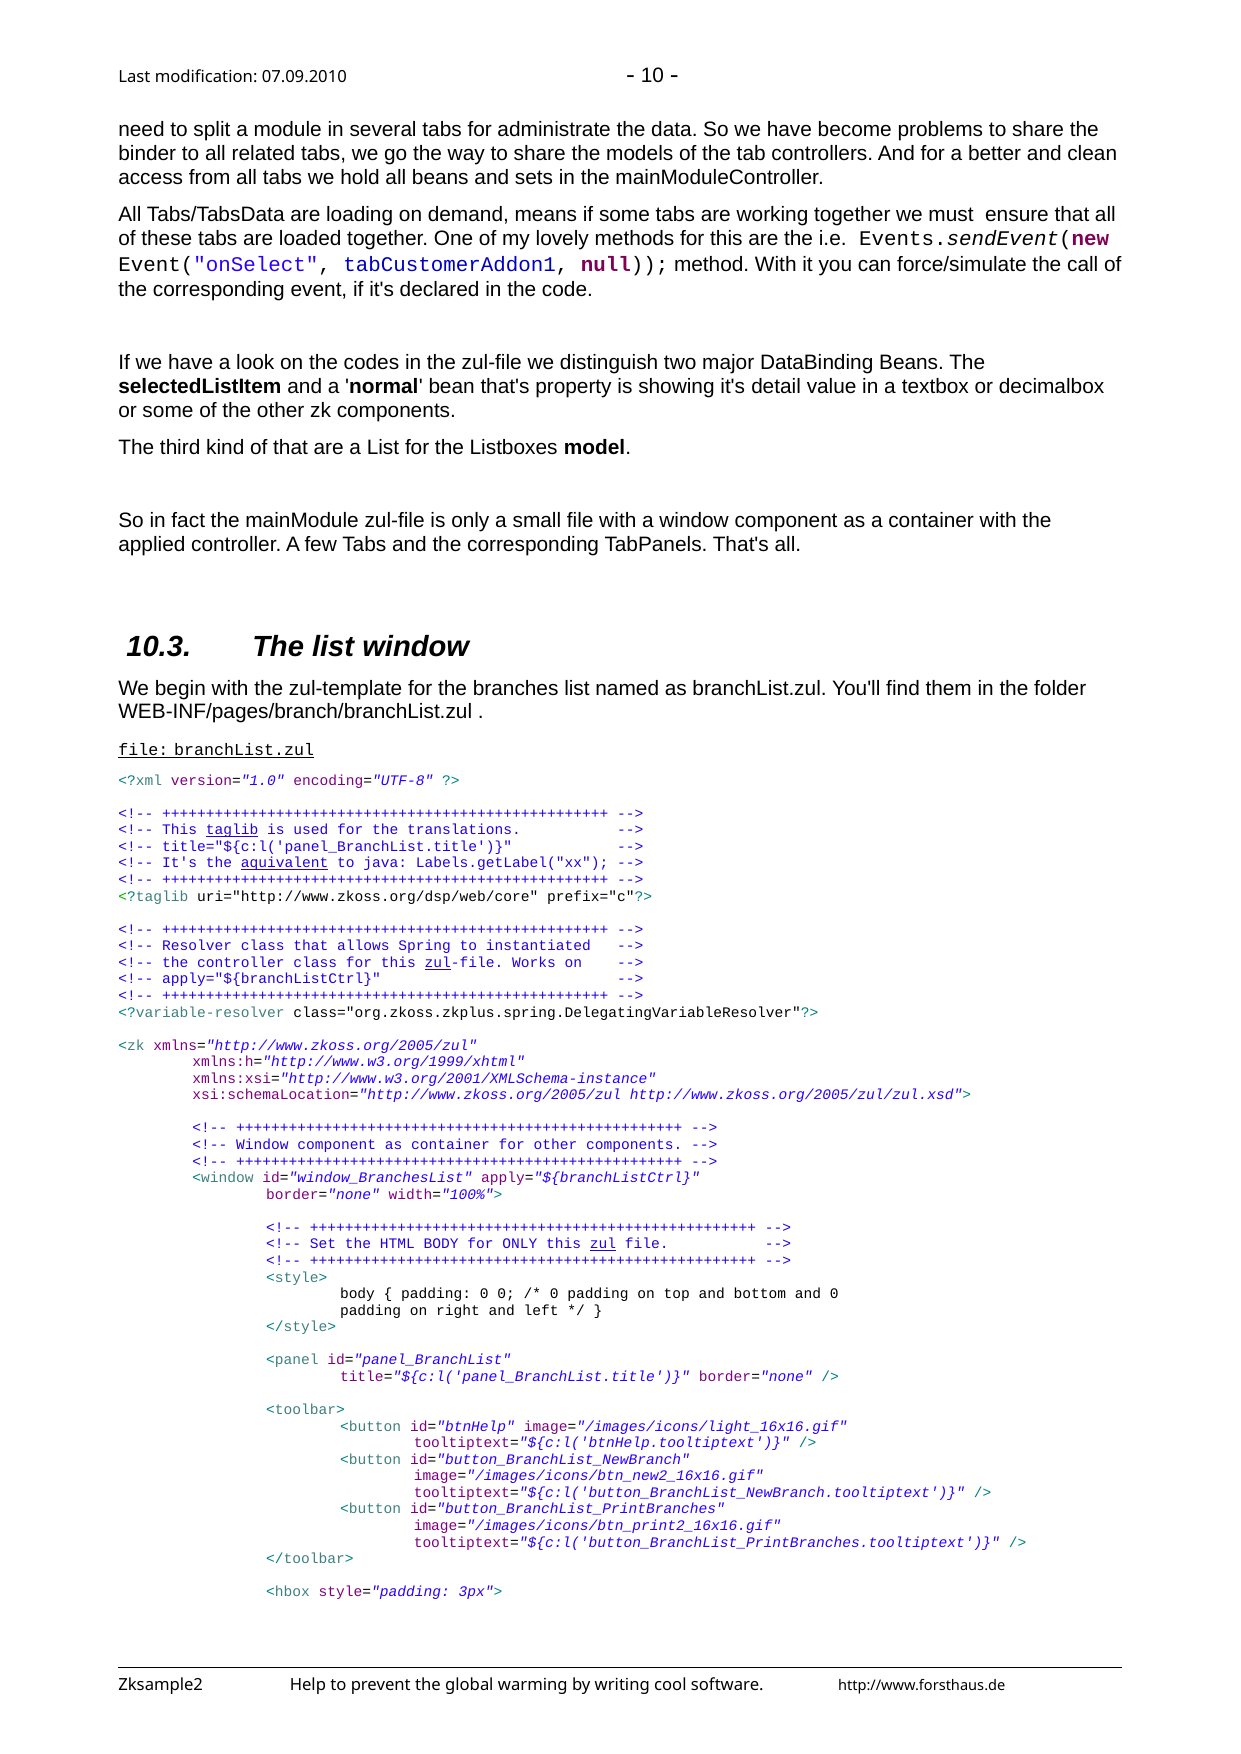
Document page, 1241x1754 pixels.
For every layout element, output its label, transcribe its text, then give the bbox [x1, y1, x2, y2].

text tooltiptext="${c:l('button_BranchList_PrintBranches.tooltiptext')}" /> [118, 1535, 1122, 1551]
text <button id="button_BranchList_PrintBranches" [118, 1502, 1122, 1518]
text need to split a module in several tabs for administrate the data. So we have become problems to share the binder to all related tabs, we go the way to share the models of the tab controllers. And for a better and clean access from all tabs we hold all beans and sets in the mainModuleController. [118, 117, 1122, 189]
text <?variable-resolver class="org.zkoss.zkplus.spring.DelegatingVariableResolver"?> [118, 1005, 1122, 1021]
text So in fact the mainModule zul-file is only a small file with a window component as a container with the applied controller. A few Tabs and the corresponding TabPanels. That's all. [118, 507, 1122, 555]
text <!-- It's the aquivalent to java: Labels.getLabel("xx"); --> [118, 856, 1122, 872]
text <button id="btnHelp" image="/images/icons/light_16x16.gif" [118, 1419, 1122, 1435]
text <!-- +++++++++++++++++++++++++++++++++++++++++++++++++++ --> [118, 922, 1122, 938]
text tooltiptext="${c:l('button_BranchList_NewBranch.tooltiptext')}" /> [118, 1485, 1122, 1502]
text The third kind of that are a List for the Listboxes model. [118, 434, 1122, 458]
subtitle The list window [118, 629, 1122, 663]
text <!-- +++++++++++++++++++++++++++++++++++++++++++++++++++ --> [118, 872, 1122, 889]
text </style> [118, 1319, 1122, 1336]
text <zk xmlns="http://www.zkoss.org/2005/zul" [118, 1038, 1122, 1054]
text image="/images/icons/btn_print2_16x16.gif" [118, 1518, 1122, 1535]
text If we have a look on the codes in the zul-file we distinguish two major DataBinding Beans. The selectedListItem and a 'normal' bean that's property is showing it's detail value in a textbox or decimalbox or some of the other zk components. [118, 350, 1122, 422]
text title="${c:l('panel_BranchList.title')}" border="none" /> [118, 1369, 1122, 1386]
text <style> [118, 1270, 1122, 1286]
text image="/images/icons/btn_new2_16x16.gif" [118, 1468, 1122, 1485]
text padding on right and left */ } [118, 1303, 1122, 1319]
text All Tabs/TabsData are loading on demand, means if some tabs are working together we must ensure that all of these tabs are loaded together. One of my lovely methods for this are the i.e. Events.sendEvent(new Event("onSelect", tabCustomerAddon1, null)); method. With it you can force/simulate the call of the corresponding event, if it's declared in the code. [118, 202, 1122, 301]
text <?xml version="1.0" encoding="UTF-8" ?> [118, 773, 1122, 789]
text xmlns:xsi="http://www.w3.org/2001/XMLSchema-instance" [118, 1071, 1122, 1088]
text <toolbar> [118, 1402, 1122, 1419]
text <!-- +++++++++++++++++++++++++++++++++++++++++++++++++++ --> [118, 806, 1122, 823]
text <!-- +++++++++++++++++++++++++++++++++++++++++++++++++++ --> [118, 1154, 1122, 1170]
text tooltiptext="${c:l('btnHelp.tooltiptext')}" /> [118, 1435, 1122, 1452]
text <!-- Set the HTML BODY for ONLY this zul file. --> [118, 1237, 1122, 1253]
text <!-- apply="${branchListCtrl}" --> [118, 972, 1122, 988]
text <button id="button_BranchList_NewBranch" [118, 1452, 1122, 1468]
text border="none" width="100%"> [118, 1187, 1122, 1203]
text <panel id="panel_BranchList" [118, 1353, 1122, 1369]
text <!-- Resolver class that allows Spring to instantiated --> [118, 938, 1122, 955]
text <!-- +++++++++++++++++++++++++++++++++++++++++++++++++++ --> [118, 988, 1122, 1005]
text <!-- title="${c:l('panel_BranchList.title')}" --> [118, 839, 1122, 856]
text <!-- +++++++++++++++++++++++++++++++++++++++++++++++++++ --> [118, 1121, 1122, 1137]
text <!-- +++++++++++++++++++++++++++++++++++++++++++++++++++ --> [118, 1220, 1122, 1237]
text xmlns:h="http://www.w3.org/1999/xhtml" [118, 1054, 1122, 1071]
text <!-- +++++++++++++++++++++++++++++++++++++++++++++++++++ --> [118, 1253, 1122, 1270]
text <?taglib uri="http://www.zkoss.org/dsp/web/core" prefix="c"?> [118, 889, 1122, 905]
text body { padding: 0 0; /* 0 padding on top and bottom and 0 [118, 1286, 1122, 1303]
text file: branchList.zul [118, 736, 1122, 760]
text We begin with the zul-template for the branches list named as branchList.zul. You'll find them in the folder WEB-INF/pages/branch/branchList.zul . [118, 675, 1122, 723]
text <!-- Window component as container for other components. --> [118, 1137, 1122, 1154]
text <!-- This taglib is used for the translations. --> [118, 823, 1122, 839]
text xsi:schemaLocation="http://www.zkoss.org/2005/zul http://www.zkoss.org/2005/zul/zul.xsd"> [118, 1088, 1122, 1104]
text </toolbar> [118, 1551, 1122, 1568]
text <window id="window_BranchesList" apply="${branchListCtrl}" [118, 1170, 1122, 1187]
text <hbox style="padding: 3px"> [118, 1584, 1122, 1601]
text <!-- the controller class for this zul-file. Works on --> [118, 955, 1122, 972]
